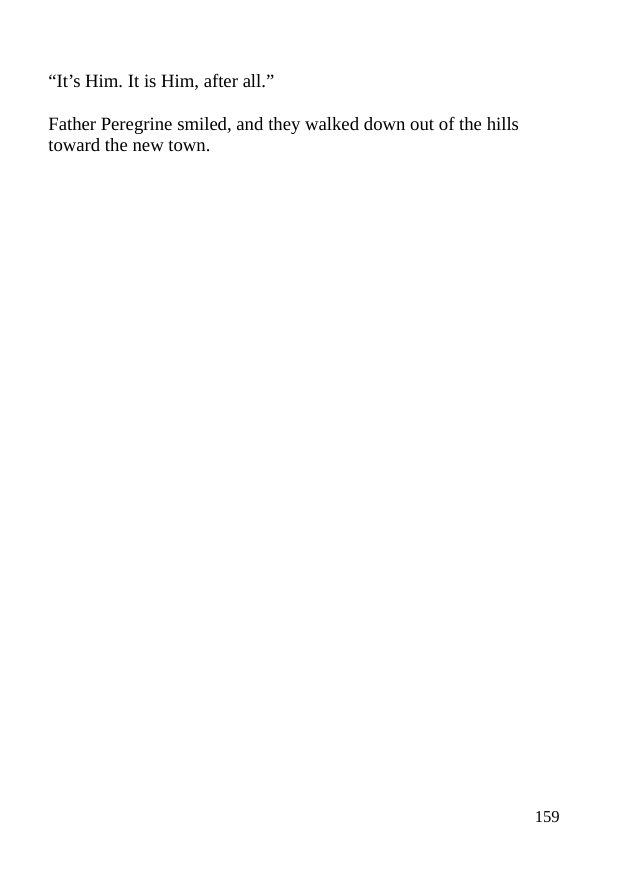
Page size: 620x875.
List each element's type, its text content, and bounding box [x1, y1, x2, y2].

text “It’s Him. It is Him, after all.” Father Peregrine smiled, and they walked down out of the hills toward the new town. [48, 48, 559, 156]
